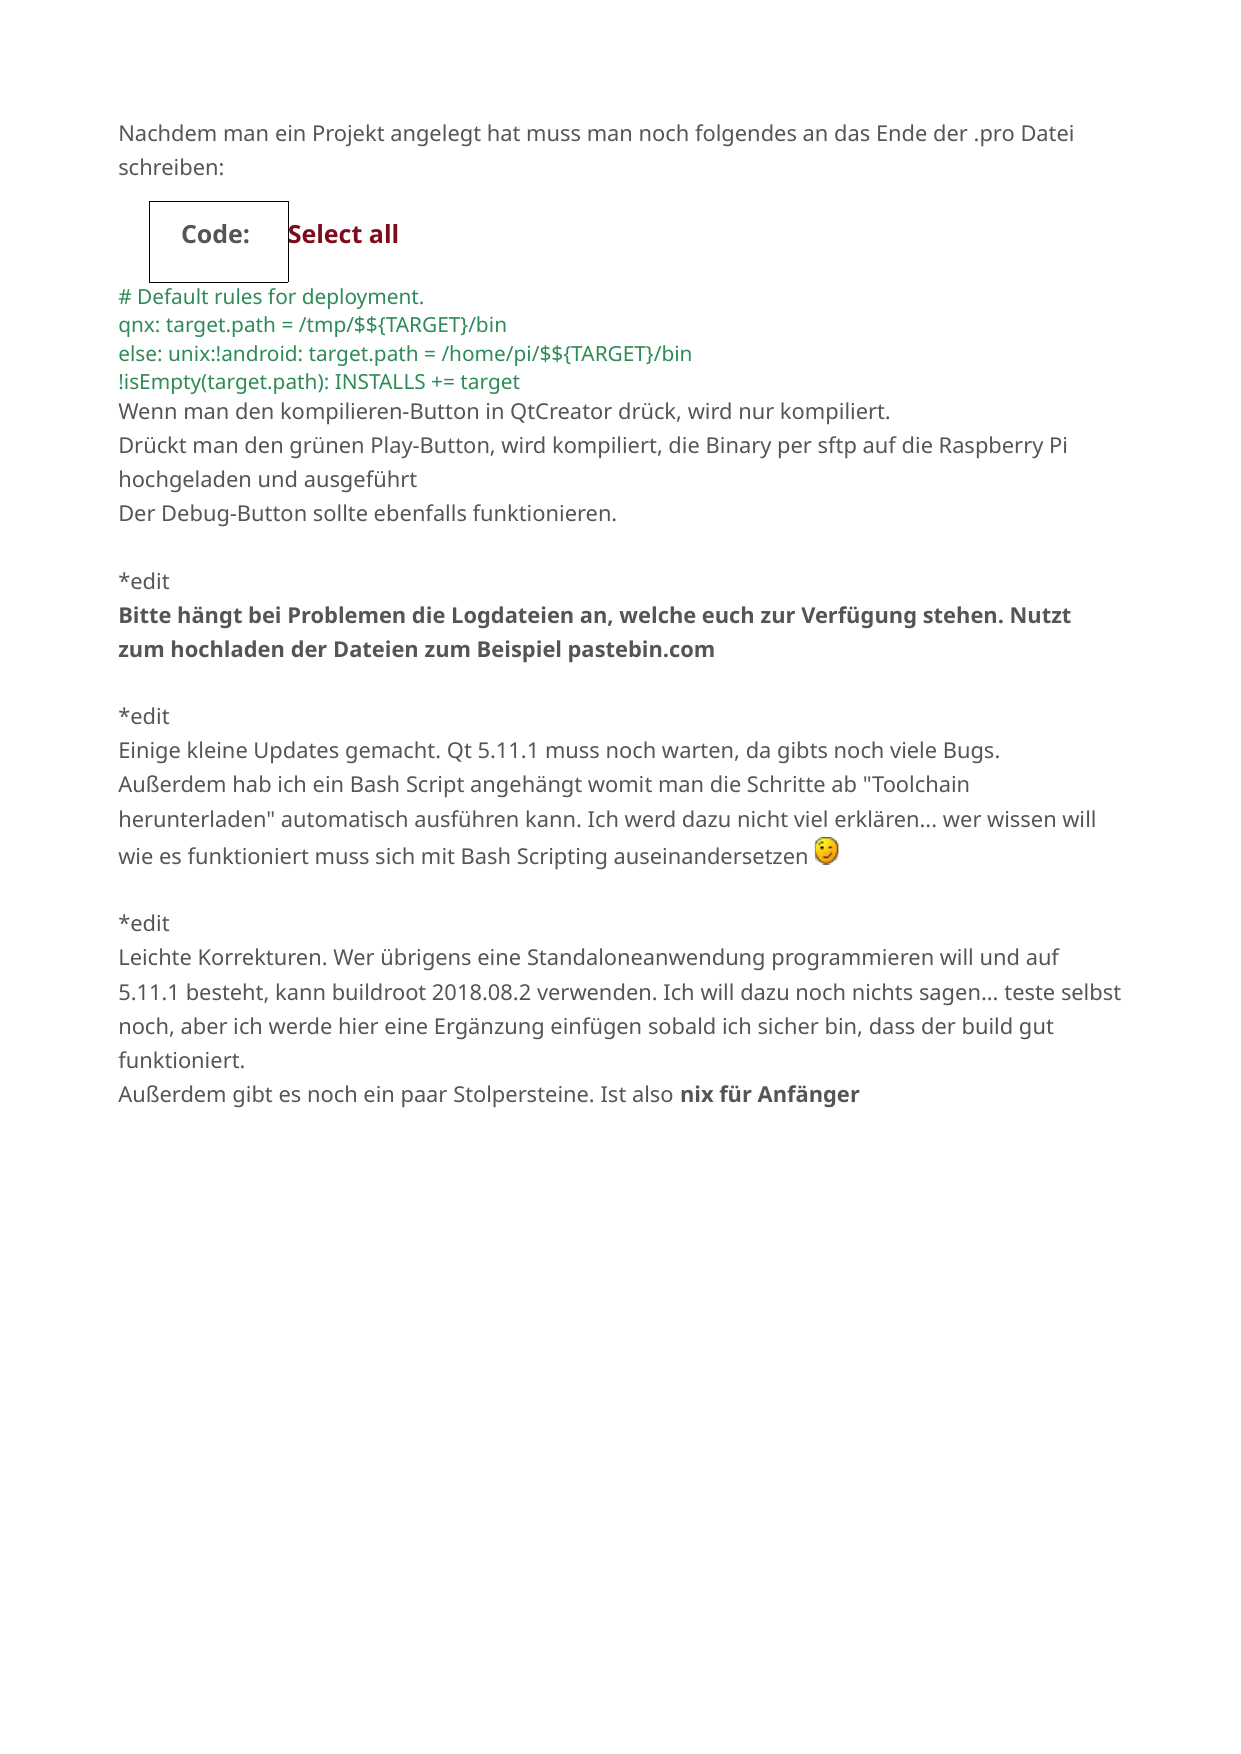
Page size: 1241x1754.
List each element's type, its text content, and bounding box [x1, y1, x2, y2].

picture [814, 837, 839, 865]
text else: unix:!android: target.path = /home/pi/$${TARGET}/bin [118, 339, 1122, 367]
text Select all [289, 201, 1122, 282]
text !isEmpty(target.path): INSTALLS += target [118, 367, 1122, 396]
text # Default rules for deployment. [118, 282, 1122, 311]
text Nachdem man ein Projekt angelegt hat muss man noch folgendes an das Ende der .pro Datei schreiben: [118, 118, 1122, 182]
text qnx: target.path = /tmp/$${TARGET}/bin [118, 311, 1122, 339]
text Code: [150, 202, 288, 282]
text Wenn man den kompilieren-Button in QtCreator drück, wird nur kompiliert. Drückt man den grünen Play-Button, wird kompiliert, die Binary per sftp auf die Raspberry Pi hochgeladen und ausgeführt Der Debug-Button sollte ebenfalls funktionieren. *edit Bitte hängt bei Problemen die Logdateien an, welche euch zur Verfügung stehen. Nutzt zum hochladen der Dateien zum Beispiel pastebin.com *edit Einige kleine Updates gemacht. Qt 5.11.1 muss noch warten, da gibts noch viele Bugs. Außerdem hab ich ein Bash Script angehängt womit man die Schritte ab "Toolchain herunterladen" automatisch ausführen kann. Ich werd dazu nicht viel erklären... wer wissen will wie es funktioniert muss sich mit Bash Scripting auseinandersetzen *edit Leichte Korrekturen. Wer übrigens eine Standaloneanwendung programmieren will und auf 5.11.1 besteht, kann buildroot 2018.08.2 verwenden. Ich will dazu noch nichts sagen... teste selbst noch, aber ich werde hier eine Ergänzung einfügen sobald ich sicher bin, dass der build gut funktioniert. Außerdem gibt es noch ein paar Stolpersteine. Ist also nix für Anfänger [118, 396, 1122, 1109]
